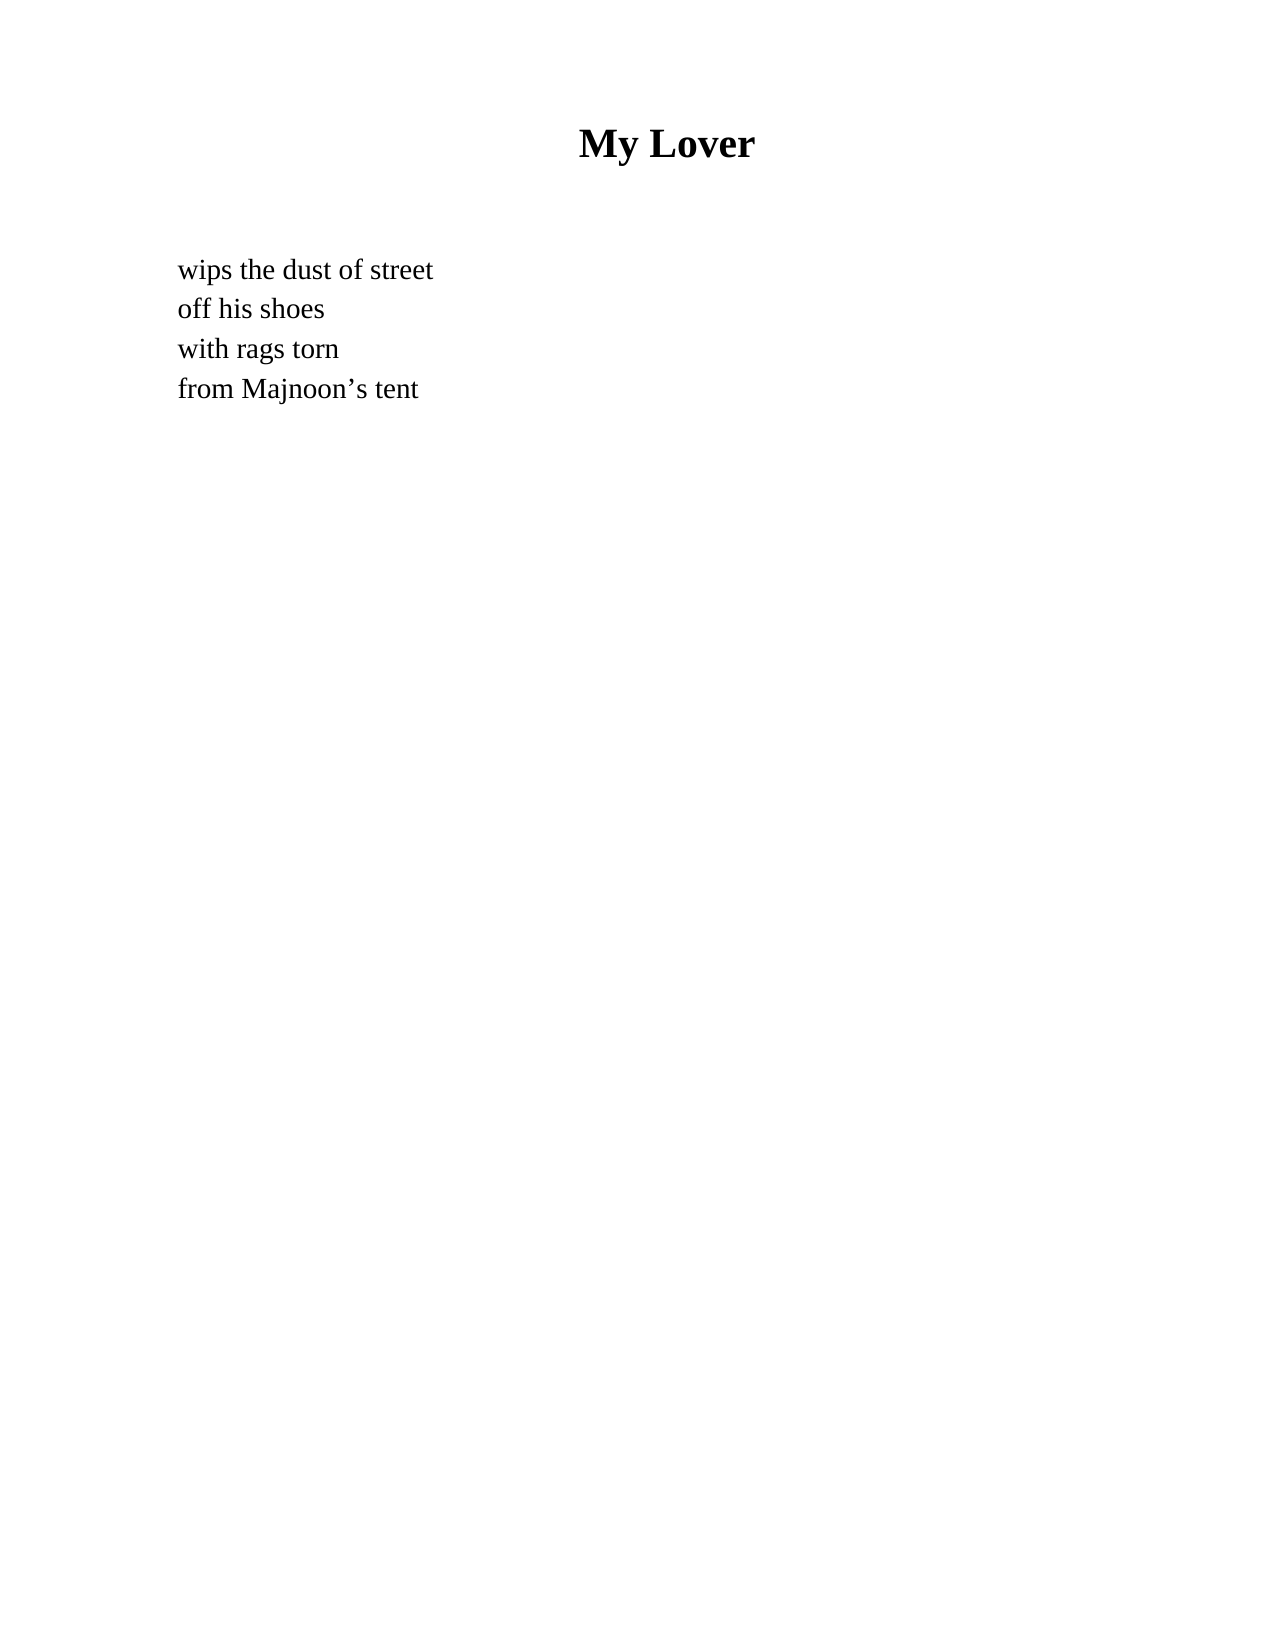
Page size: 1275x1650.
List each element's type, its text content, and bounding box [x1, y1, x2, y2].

text wips the dust of street [177, 252, 1157, 285]
text off his shoes [177, 292, 1157, 325]
text with rags torn [177, 331, 1157, 365]
text from Majnoon’s tent [177, 371, 1157, 405]
subtitle My Lover [177, 118, 1157, 166]
